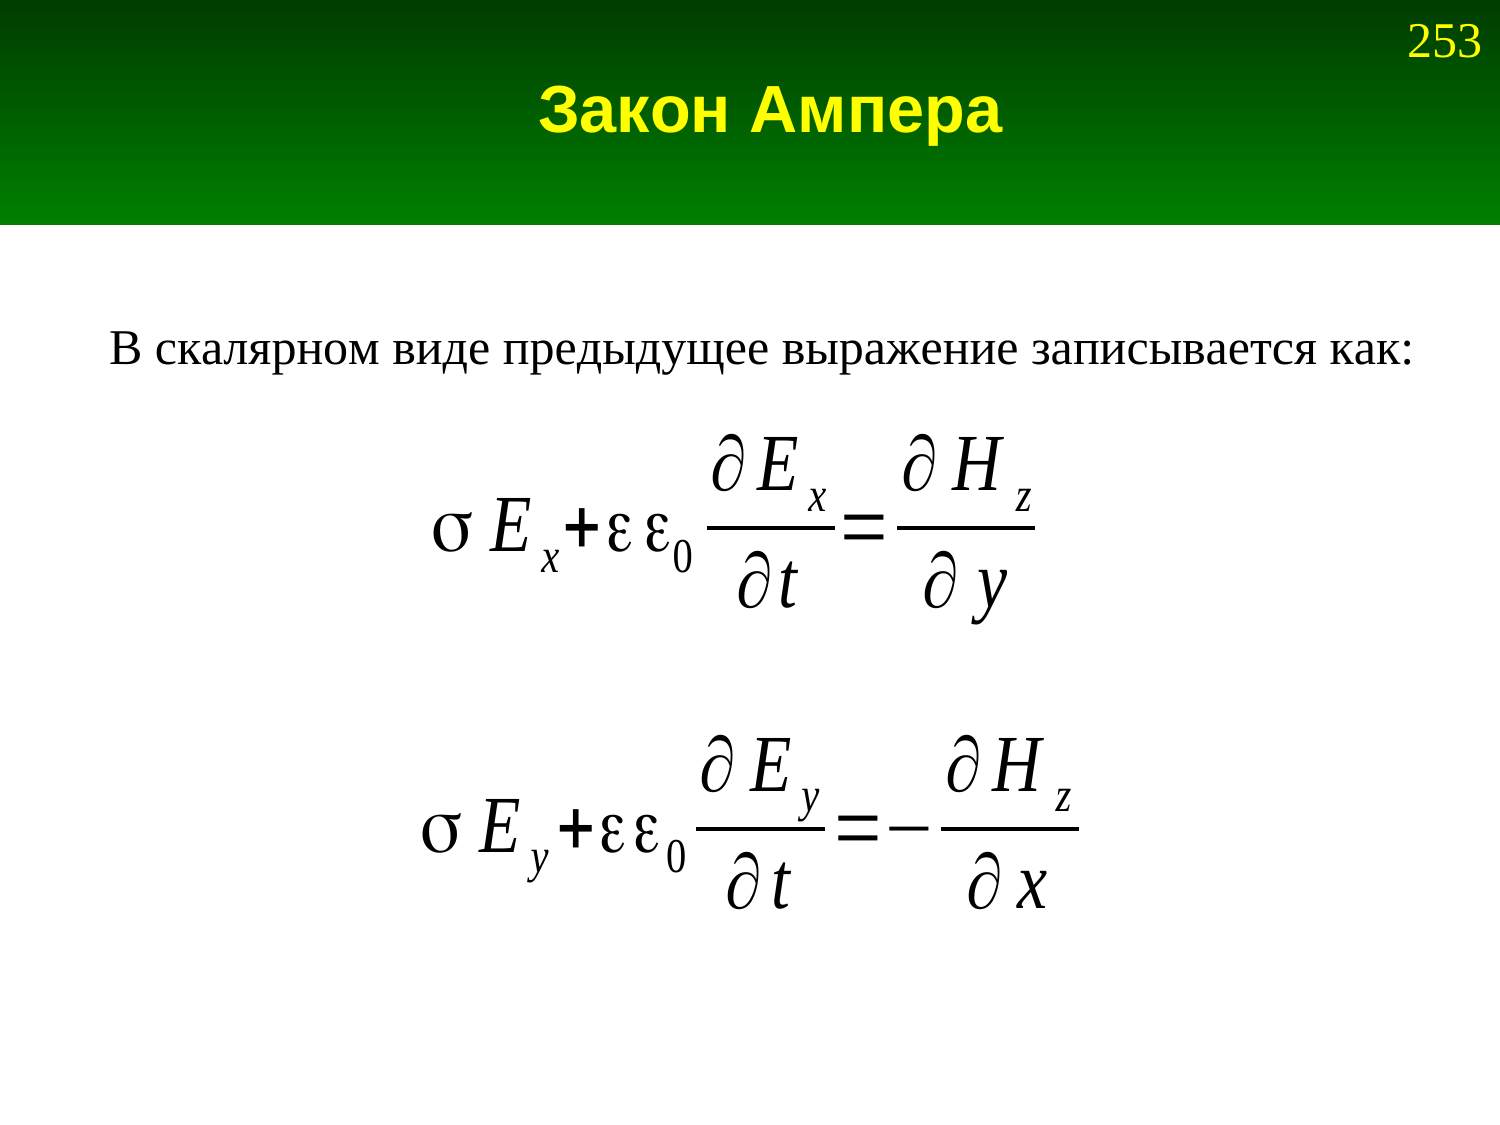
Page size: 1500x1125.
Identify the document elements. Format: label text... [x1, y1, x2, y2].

text_box В скалярном виде предыдущее выражение записывается как: [94, 307, 1424, 382]
title Закон Ампера [100, 2, 1441, 209]
chart [414, 419, 1055, 627]
chart [403, 720, 1097, 927]
